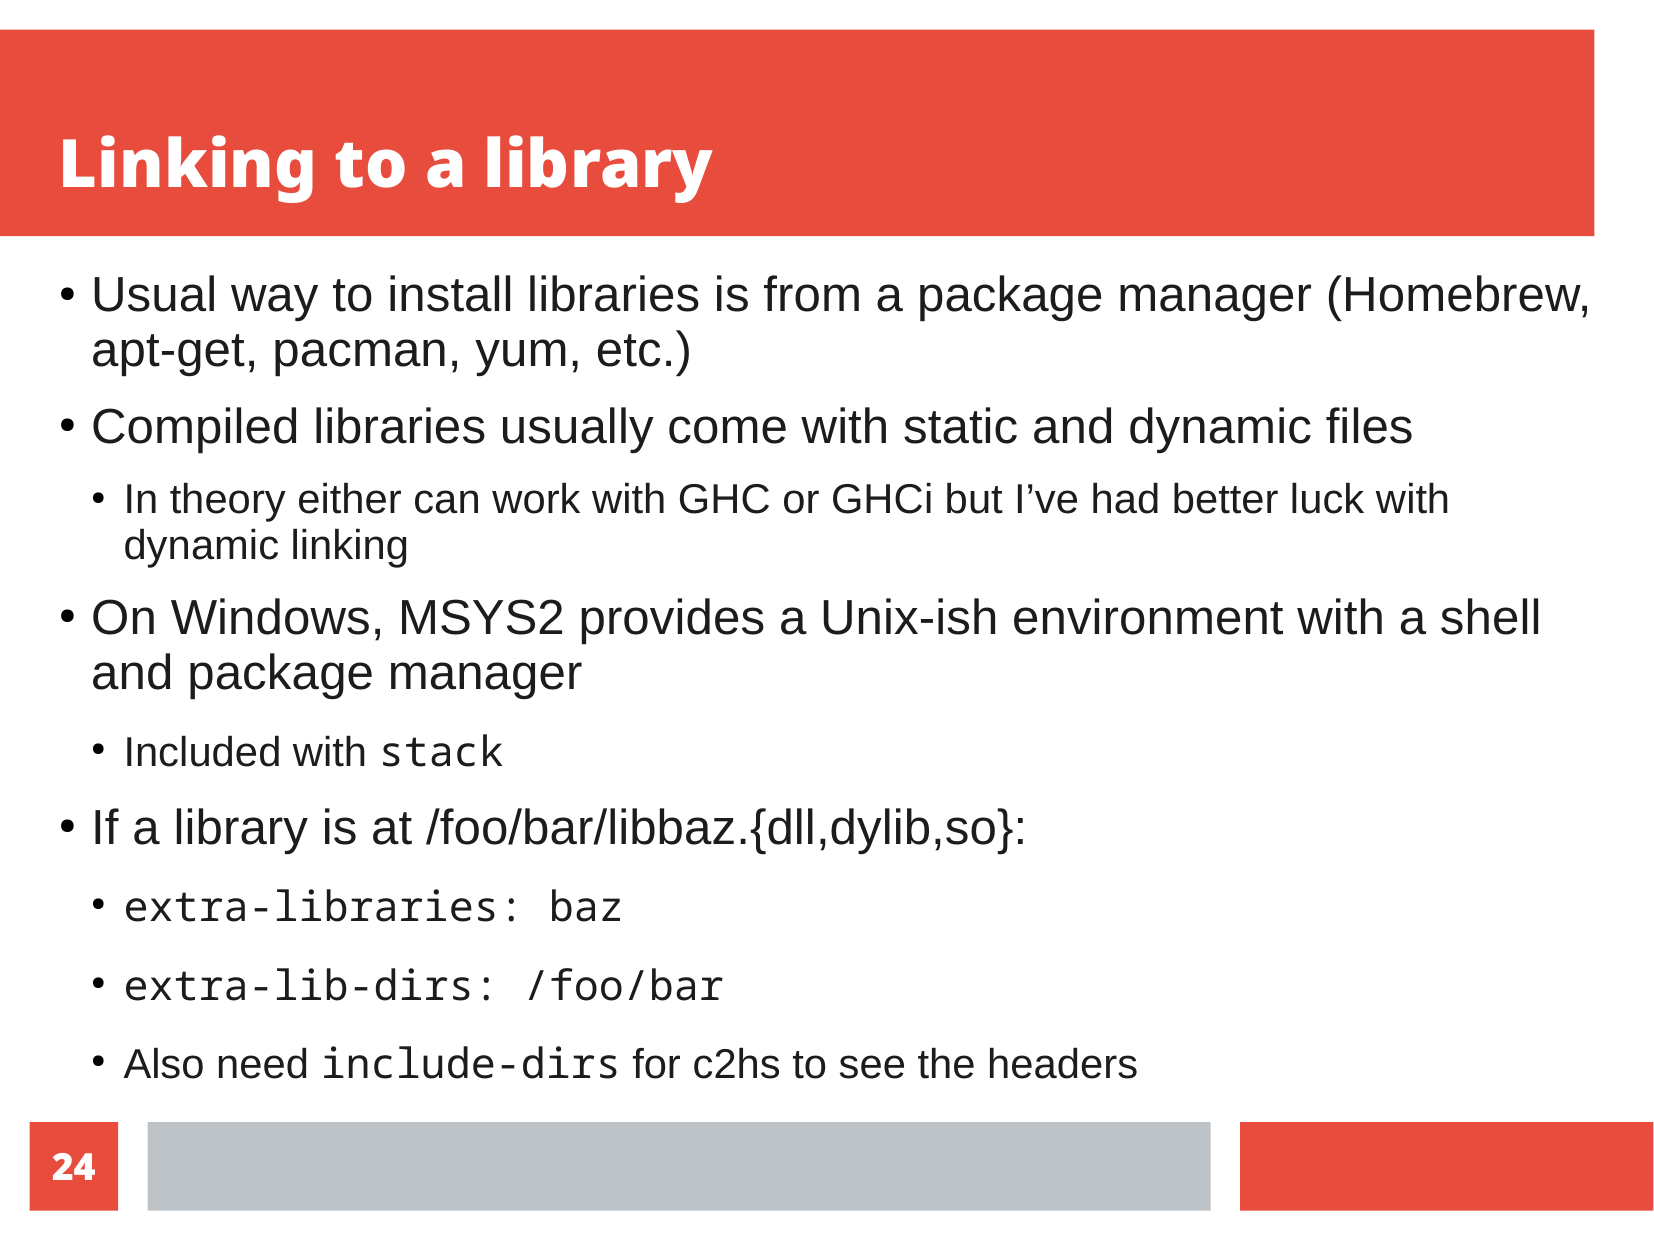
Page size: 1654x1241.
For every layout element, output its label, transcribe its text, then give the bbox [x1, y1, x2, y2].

list Usual way to install libraries is from a package manager (Homebrew, apt-get, pacman, yum, etc.) Compiled libraries usually come with static and dynamic files In theory either can work with GHC or GHCi but I’ve had better luck with dynamic linking On Windows, MSYS2 provides a Unix-ish environment with a shell and package manager Included with stack If a library is at /foo/bar/libbaz.{dll,dylib,so}: extra-libraries: baz extra-lib-dirs: /foo/bar Also need include-dirs for c2hs to see the headers [59, 267, 1606, 1096]
title Linking to a library [59, 59, 1595, 207]
